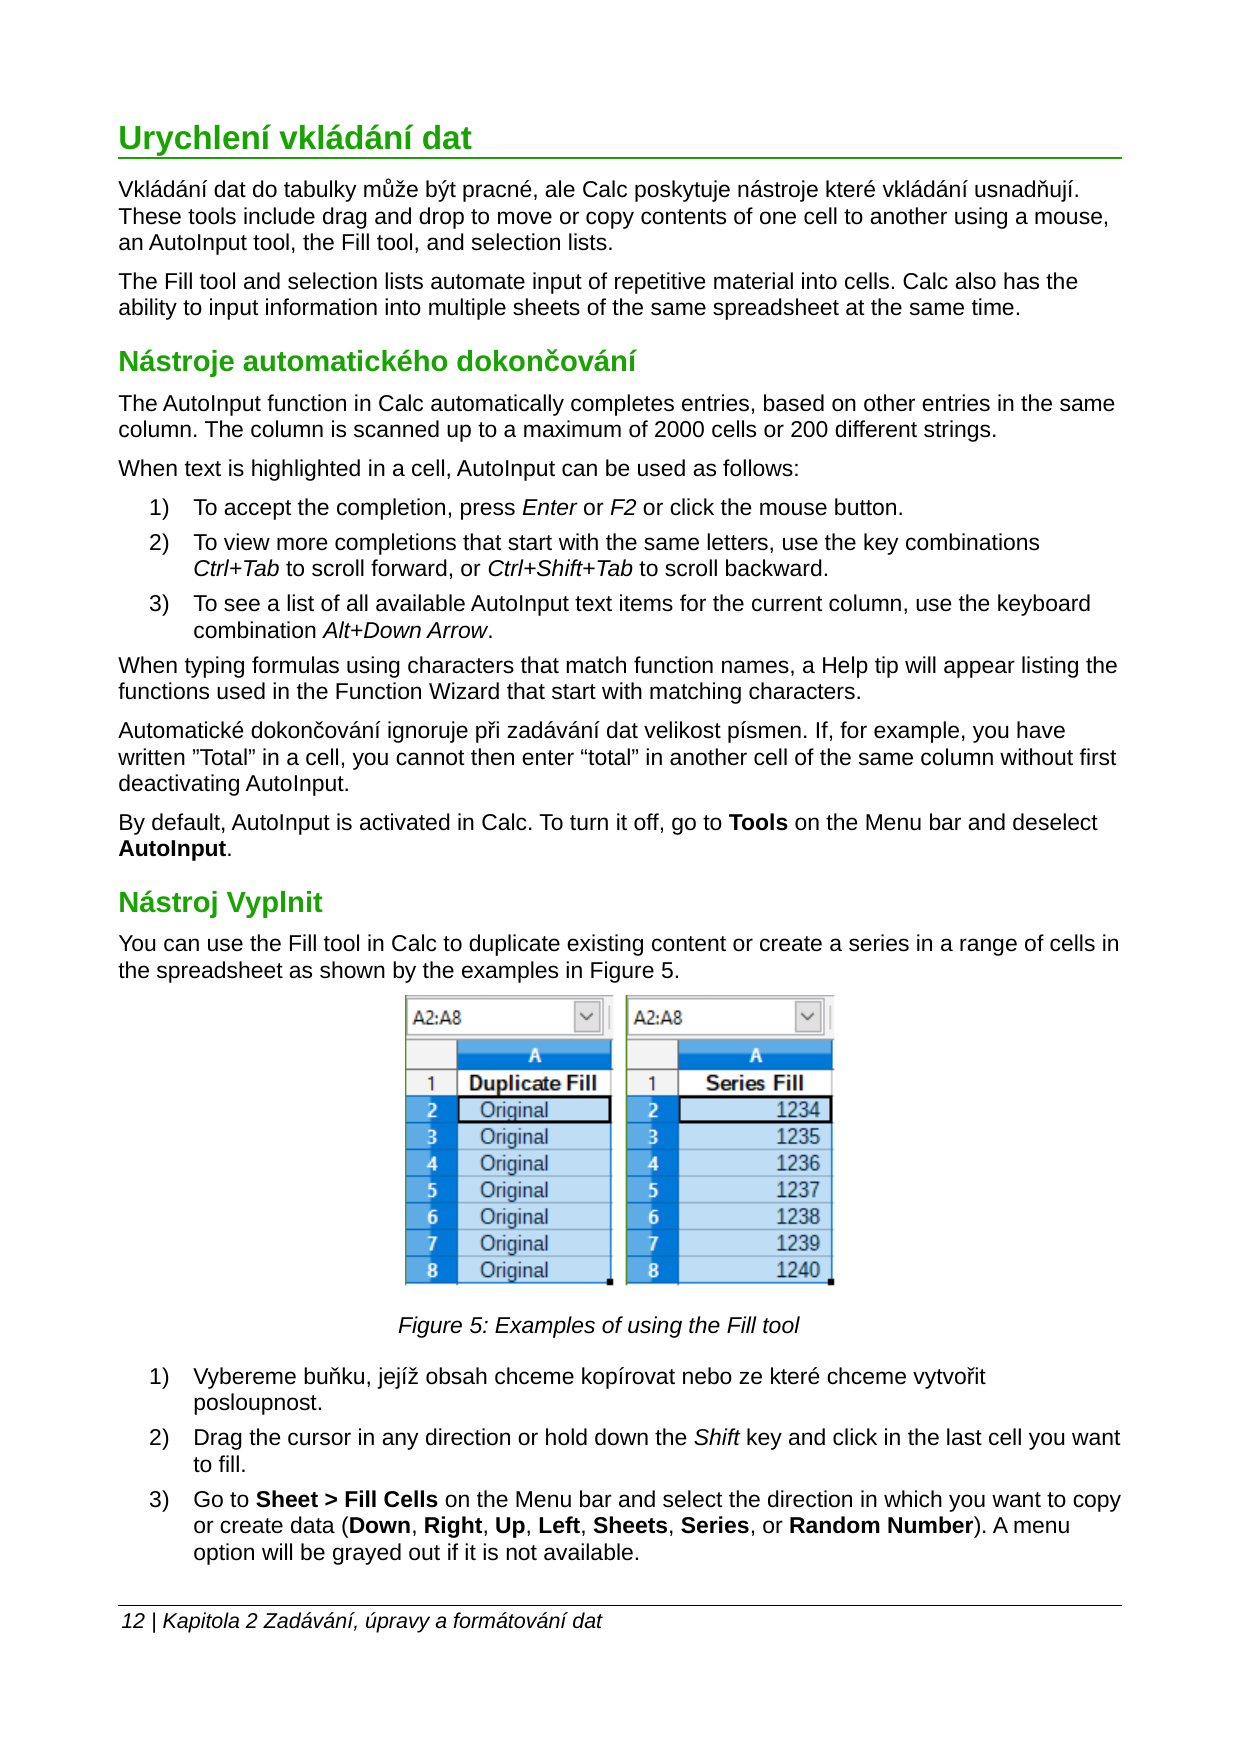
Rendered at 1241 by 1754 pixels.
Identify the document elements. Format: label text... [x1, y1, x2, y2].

text The Fill tool and selection lists automate input of repetitive material into cells. Calc also has the ability to input information into multiple sheets of the same spreadsheet at the same time. [118, 268, 1122, 321]
text When typing formulas using characters that match function names, a Help tip will appear listing the functions used in the Function Wizard that start with matching characters. [118, 652, 1122, 705]
list To see a list of all available AutoInput text items for the current column, use the keyboard combination Alt+Down Arrow. [169, 590, 1122, 643]
list To view more completions that start with the same letters, use the key combinations Ctrl+Tab to scroll forward, or Ctrl+Shift+Tab to scroll backward. [169, 529, 1122, 582]
text When text is highlighted in a cell, AutoInput can be used as follows: [118, 455, 1122, 481]
text The AutoInput function in Calc automatically completes entries, based on other entries in the same column. The column is scanned up to a maximum of 2000 cells or 200 different strings. [118, 389, 1122, 442]
list Vybereme buňku, jejíž obsah chceme kopírovat nebo ze které chceme vytvořit posloupnost. [169, 1363, 1122, 1415]
text Figure 5: Examples of using the Fill tool [398, 1287, 842, 1339]
list Drag the cursor in any direction or hold down the Shift key and click in the last cell you want to fill. [169, 1424, 1122, 1477]
text You can use the Fill tool in Calc to duplicate existing content or create a series in a range of cells in the spreadsheet as shown by the examples in Figure 5. [118, 930, 1122, 983]
list To accept the completion, press Enter or F2 or click the mouse button. [169, 494, 1122, 520]
subtitle Nástroj Vyplnit [118, 885, 1122, 919]
picture [405, 995, 836, 1287]
text Automatické dokončování ignoruje při zadávání dat velikost písmen. If, for example, you have written ”Total” in a cell, you cannot then enter “total” in another cell of the same column without first deactivating AutoInput. [118, 717, 1122, 796]
subtitle Urychlení vkládání dat [118, 118, 1122, 157]
subtitle Nástroje automatického dokončování [118, 344, 1122, 378]
text By default, AutoInput is activated in Calc. To turn it off, go to Tools on the Menu bar and deselect AutoInput. [118, 809, 1122, 861]
text Vkládání dat do tabulky může být pracné, ale Calc poskytuje nástroje které vkládání usnadňují. These tools include drag and drop to move or copy contents of one cell to another using a mouse, an AutoInput tool, the Fill tool, and selection lists. [118, 176, 1122, 255]
list Go to Sheet > Fill Cells on the Menu bar and select the direction in which you want to copy or create data (Down, Right, Up, Left, Sheets, Series, or Random Number). A menu option will be grayed out if it is not available. [169, 1486, 1122, 1565]
